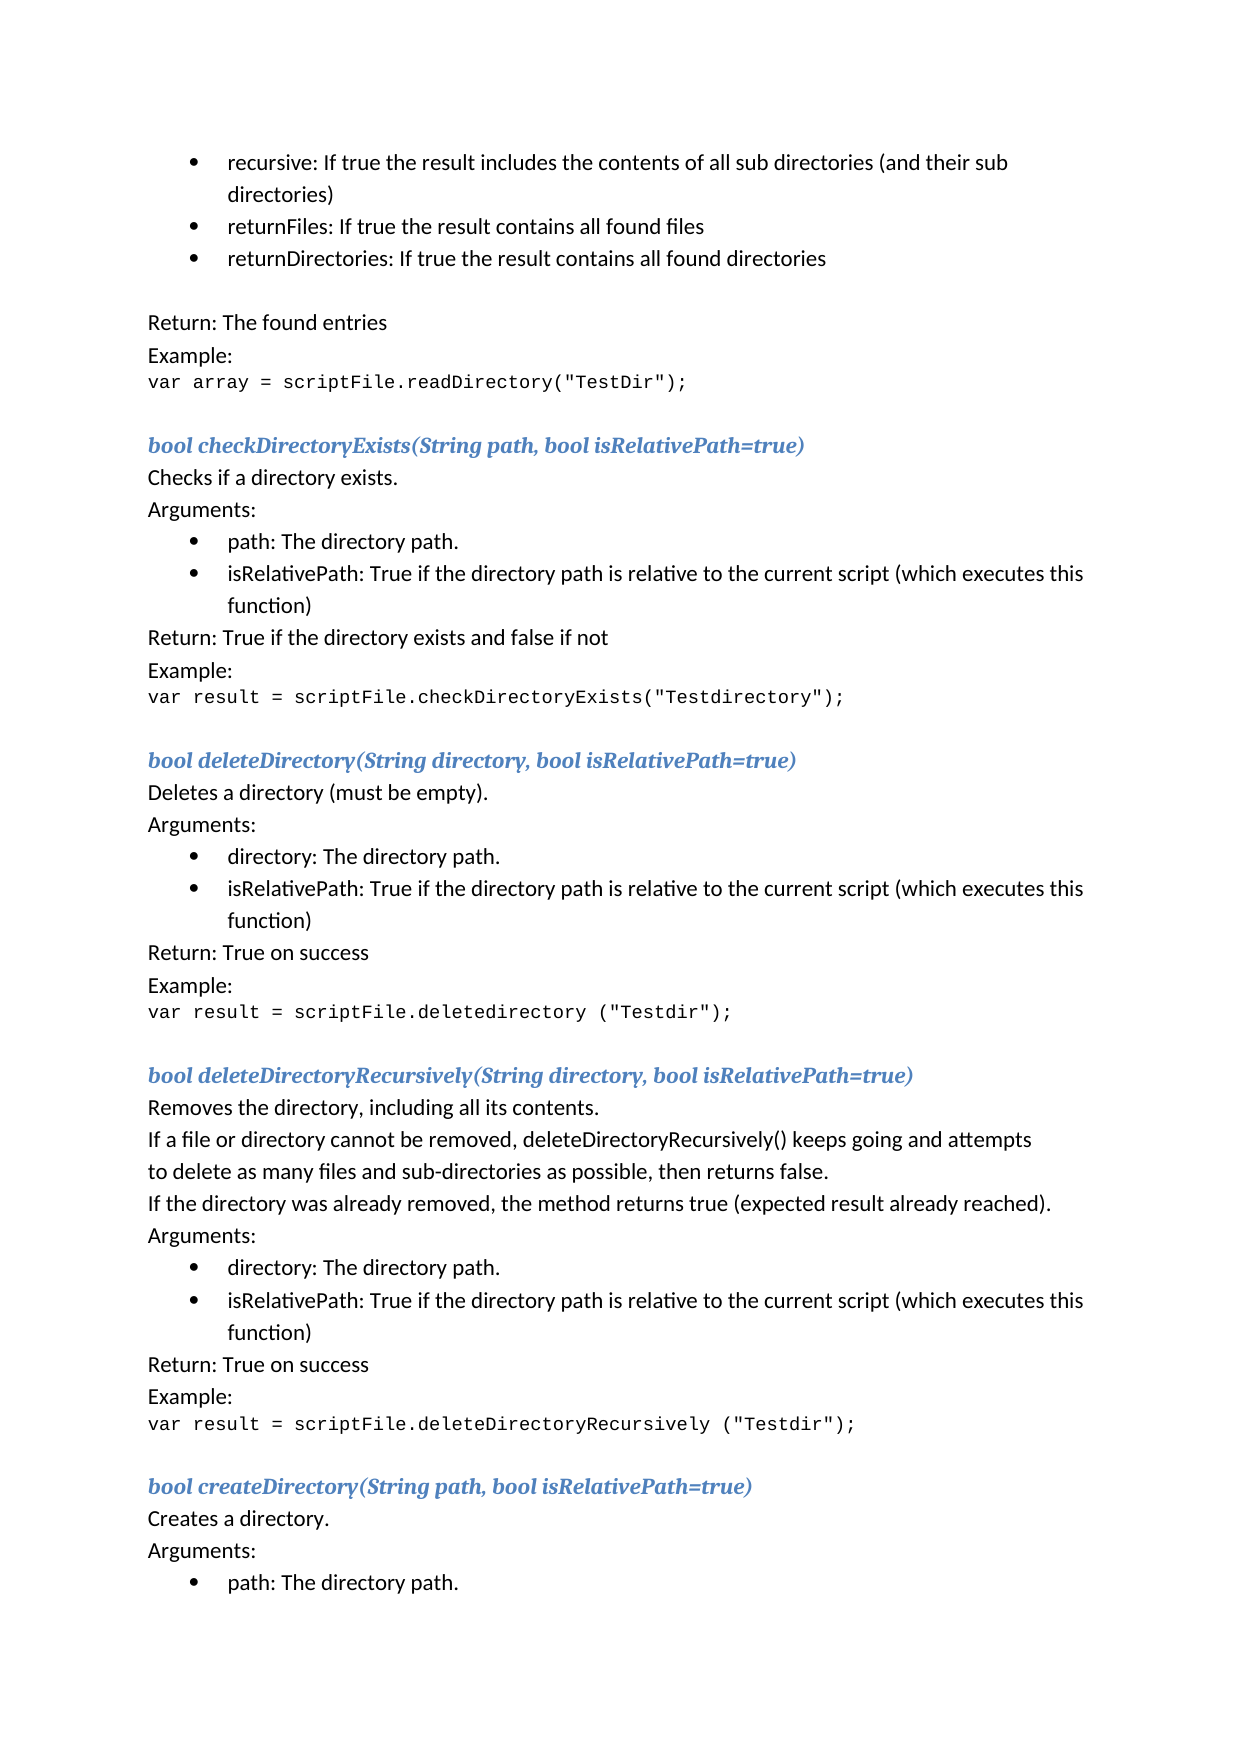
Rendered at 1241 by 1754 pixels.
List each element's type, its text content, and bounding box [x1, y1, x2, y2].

text If a file or directory cannot be removed, deleteDirectoryRecursively() keeps going and attempts [148, 1125, 1093, 1153]
list isRelativePath: True if the directory path is relative to the current script (which executes this function) [190, 559, 1093, 619]
list directory: The directory path. [190, 1253, 1093, 1282]
subtitle bool deleteDirectoryRecursively(String directory, bool isRelativePath=true) [148, 1062, 1093, 1089]
text var result = scriptFile.deleteDirectoryRecursively ("Testdir"); [148, 1414, 1093, 1436]
text Creates a directory. [148, 1504, 1093, 1532]
text Arguments: [148, 1221, 1093, 1249]
list returnDirectories: If true the result contains all found directories [190, 244, 1093, 272]
text Removes the directory, including all its contents. [148, 1093, 1093, 1121]
list isRelativePath: True if the directory path is relative to the current script (which executes this function) [190, 1286, 1093, 1346]
list path: The directory path. [190, 1568, 1093, 1597]
list isRelativePath: True if the directory path is relative to the current script (which executes this function) [190, 874, 1093, 934]
text var result = scriptFile.deletedirectory ("Testdir"); [148, 1003, 1093, 1024]
subtitle bool checkDirectoryExists(String path, bool isRelativePath=true) [148, 432, 1093, 459]
text Arguments: [148, 810, 1093, 838]
subtitle bool createDirectory(String path, bool isRelativePath=true) [148, 1474, 1093, 1500]
text var result = scriptFile.checkDirectoryExists("Testdirectory"); [148, 688, 1093, 709]
text Checks if a directory exists. [148, 463, 1093, 491]
text Return: True on success [148, 1350, 1093, 1378]
subtitle bool deleteDirectory(String directory, bool isRelativePath=true) [148, 747, 1093, 774]
text Example: [148, 341, 1093, 369]
text to delete as many files and sub-directories as possible, then returns false. [148, 1157, 1093, 1185]
text If the directory was already removed, the method returns true (expected result already reached). [148, 1189, 1093, 1217]
text var array = scriptFile.readDirectory("TestDir"); [148, 373, 1093, 394]
text Return: True on success [148, 938, 1093, 967]
text Example: [148, 971, 1093, 999]
text Arguments: [148, 1536, 1093, 1564]
text Arguments: [148, 495, 1093, 523]
text Example: [148, 1382, 1093, 1410]
text Example: [148, 656, 1093, 684]
text Return: True if the directory exists and false if not [148, 623, 1093, 652]
list recursive: If true the result includes the contents of all sub directories (and their sub directories) [190, 148, 1093, 208]
text Return: The found entries [148, 308, 1093, 337]
list returnFiles: If true the result contains all found files [190, 212, 1093, 240]
text Deletes a directory (must be empty). [148, 778, 1093, 806]
list path: The directory path. [190, 527, 1093, 555]
list directory: The directory path. [190, 842, 1093, 870]
